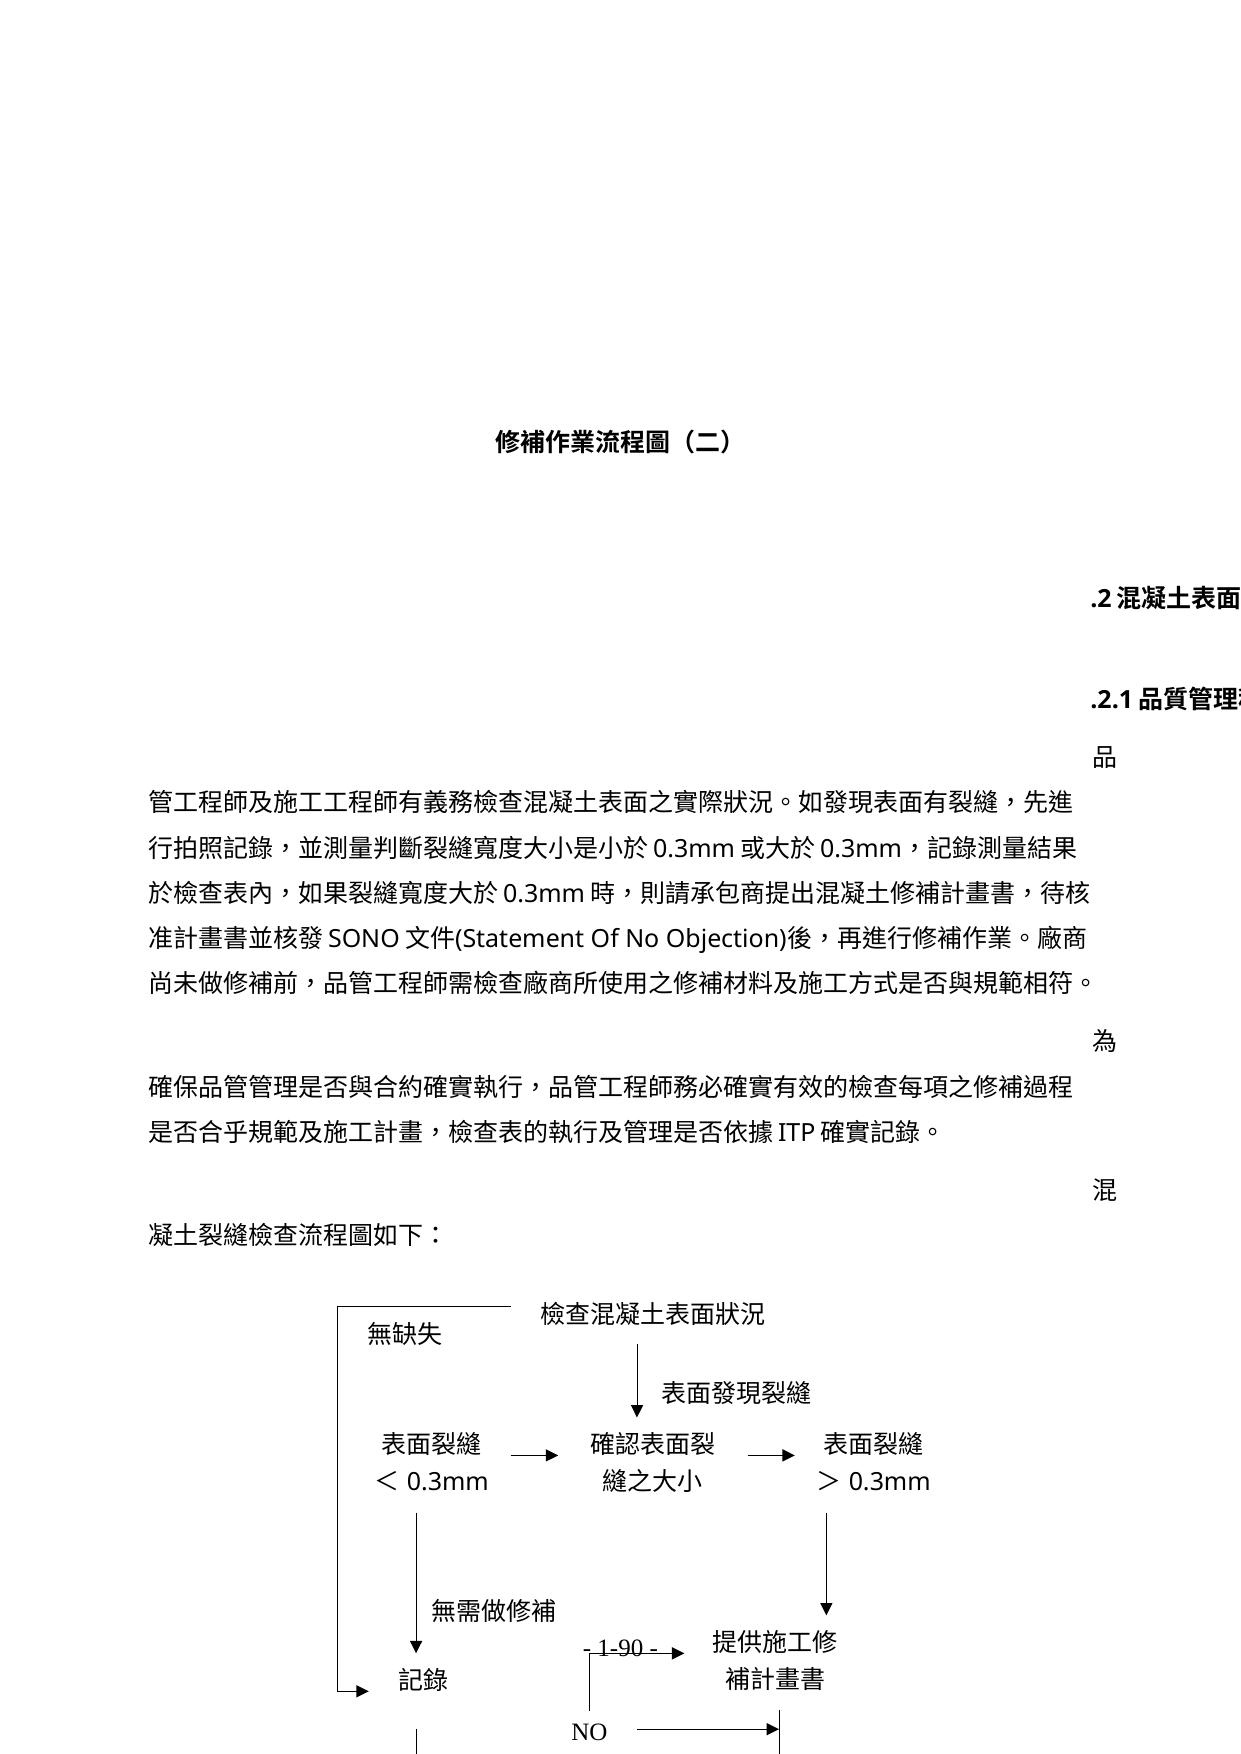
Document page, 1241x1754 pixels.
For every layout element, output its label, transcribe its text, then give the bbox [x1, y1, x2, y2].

text 修補作業流程圖（二） [148, 423, 1092, 459]
text 3.2混凝土表面裂縫修補 [1090, 536, 1240, 615]
text 為確保品管管理是否與合約確實執行，品管工程師務必確實有效的檢查每項之修補過程是否合乎規範及施工計畫，檢查表的執行及管理是否依據ITP確實記錄。 [148, 1022, 1092, 1149]
text 品管工程師及施工工程師有義務檢查混凝土表面之實際狀況。如發現表面有裂縫，先進行拍照記錄，並測量判斷裂縫寬度大小是小於0.3mm或大於0.3mm，記錄測量結果於檢查表內，如果裂縫寬度大於0.3mm時，則請承包商提出混凝土修補計畫書，待核准計畫書並核發SONO文件(Statement Of No Objection)後，再進行修補作業。廠商尚未做修補前，品管工程師需檢查廠商所使用之修補材料及施工方式是否與規範相符。 [148, 737, 1092, 1000]
text 3.2.1品質管理程序 [1090, 636, 1240, 716]
text 混凝土裂縫檢查流程圖如下： [148, 1170, 1092, 1252]
